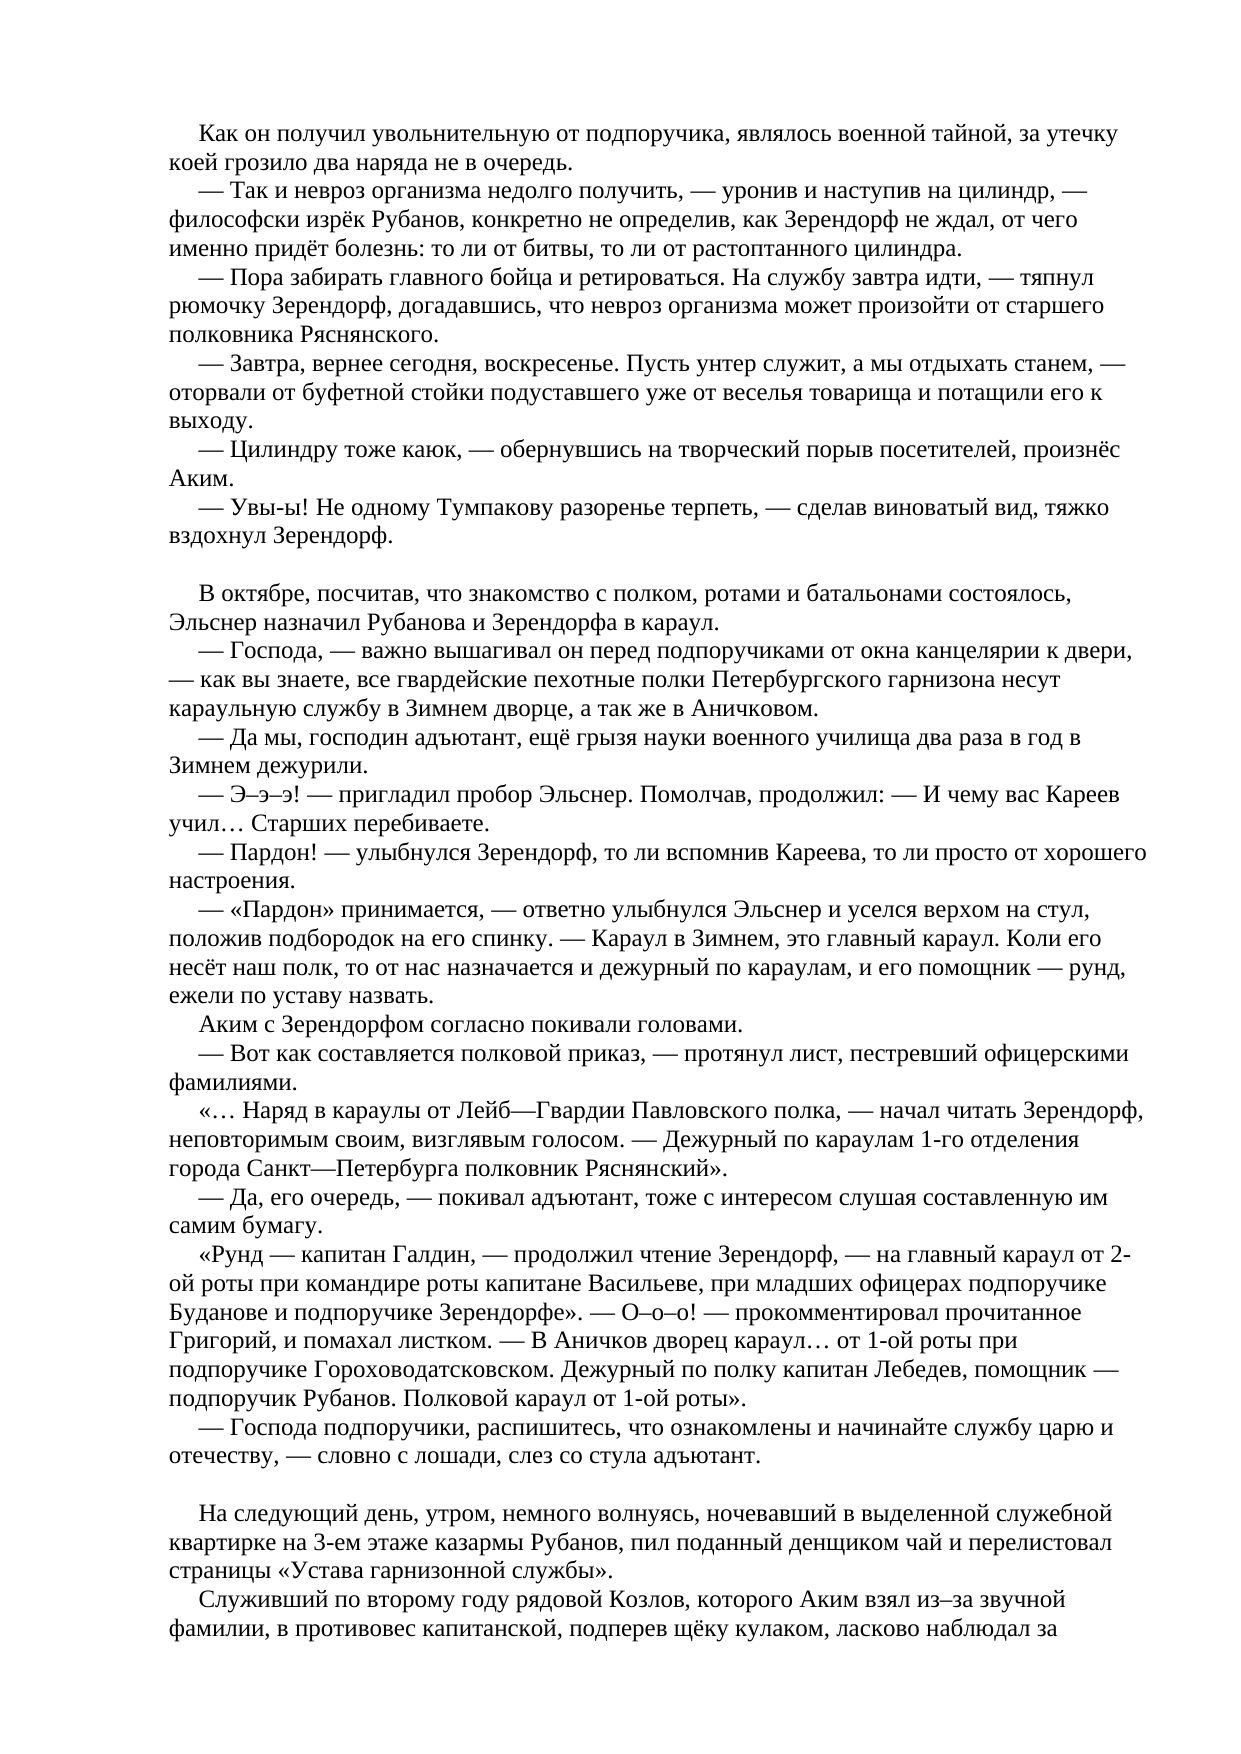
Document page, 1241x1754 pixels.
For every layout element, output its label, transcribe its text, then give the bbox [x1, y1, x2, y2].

text — Завтра, вернее сегодня, воскресенье. Пусть унтер служит, а мы отдыхать станем, — оторвали от буфетной стойки подуставшего уже от веселья товарища и потащили его к выходу. [169, 348, 1152, 434]
text — Увы-ы! Не одному Тумпакову разоренье терпеть, — сделав виноватый вид, тяжко вздохнул Зерендорф. [169, 492, 1152, 549]
text — Пора забирать главного бойца и ретироваться. На службу завтра идти, — тяпнул рюмочку Зерендорф, догадавшись, что невроз организма может произойти от старшего полковника Ряснянского. [169, 262, 1152, 348]
text — Так и невроз организма недолго получить, — уронив и наступив на цилиндр, — философски изрёк Рубанов, конкретно не определив, как Зерендорф не ждал, от чего именно придёт болезнь: то ли от битвы, то ли от растоптанного цилиндра. [169, 176, 1152, 262]
text — «Пардон» принимается, — ответно улыбнулся Эльснер и уселся верхом на стул, положив подбородок на его спинку. — Караул в Зимнем, это главный караул. Коли его несёт наш полк, то от нас назначается и дежурный по караулам, и его помощник — рунд, ежели по уставу назвать. [169, 894, 1152, 1009]
text — Господа, — важно вышагивал он перед подпоручиками от окна канцелярии к двери, — как вы знаете, все гвардейские пехотные полки Петербургского гарнизона несут караульную службу в Зимнем дворце, а так же в Аничковом. [169, 636, 1152, 722]
text «… Наряд в караулы от Лейб—Гвардии Павловского полка, — начал читать Зерендорф, неповторимым своим, визглявым голосом. — Дежурный по караулам 1‑го отделения города Санкт—Петербурга полковник Ряснянский». [169, 1096, 1152, 1182]
text — Э–э–э! — пригладил пробор Эльснер. Помолчав, продолжил: — И чему вас Кареев учил… Старших перебиваете. [169, 779, 1152, 837]
text — Да мы, господин адъютант, ещё грызя науки военного училища два раза в год в Зимнем дежурили. [169, 722, 1152, 779]
text Как он получил увольнительную от подпоручика, являлось военной тайной, за утечку коей грозило два наряда не в очередь. [169, 118, 1152, 176]
text «Рунд — капитан Галдин, — продолжил чтение Зерендорф, — на главный караул от 2-ой роты при командире роты капитане Васильеве, при младших офицерах подпоручике Буданове и подпоручике Зерендорфе». — О–о–о! — прокомментировал прочитанное Григорий, и помахал листком. — В Аничков дворец караул… от 1-ой роты при подпоручике Гороховодатсковском. Дежурный по полку капитан Лебедев, помощник — подпоручик Рубанов. Полковой караул от 1-ой роты». [169, 1239, 1152, 1412]
text — Да, его очередь, — покивал адъютант, тоже с интересом слушая составленную им самим бумагу. [169, 1182, 1152, 1239]
text Служивший по второму году рядовой Козлов, которого Аким взял из–за звучной фамилии, в противовес капитанской, подперев щёку кулаком, ласково наблюдал за [169, 1584, 1152, 1642]
text — Цилиндру тоже каюк, — обернувшись на творческий порыв посетителей, произнёс Аким. [169, 434, 1152, 492]
text — Вот как составляется полковой приказ, — протянул лист, пестревший офицерскими фамилиями. [169, 1038, 1152, 1096]
text На следующий день, утром, немного волнуясь, ночевавший в выделенной служебной квартирке на 3‑ем этаже казармы Рубанов, пил поданный денщиком чай и перелистовал страницы «Устава гарнизонной службы». [169, 1498, 1152, 1584]
text Аким с Зерендорфом согласно покивали головами. [169, 1009, 1152, 1038]
text — Пардон! — улыбнулся Зерендорф, то ли вспомнив Кареева, то ли просто от хорошего настроения. [169, 837, 1152, 894]
text В октябре, посчитав, что знакомство с полком, ротами и батальонами состоялось, Эльснер назначил Рубанова и Зерендорфа в караул. [169, 578, 1152, 636]
text — Господа подпоручики, распишитесь, что ознакомлены и начинайте службу царю и отечеству, — словно с лошади, слез со стула адъютант. [169, 1412, 1152, 1469]
